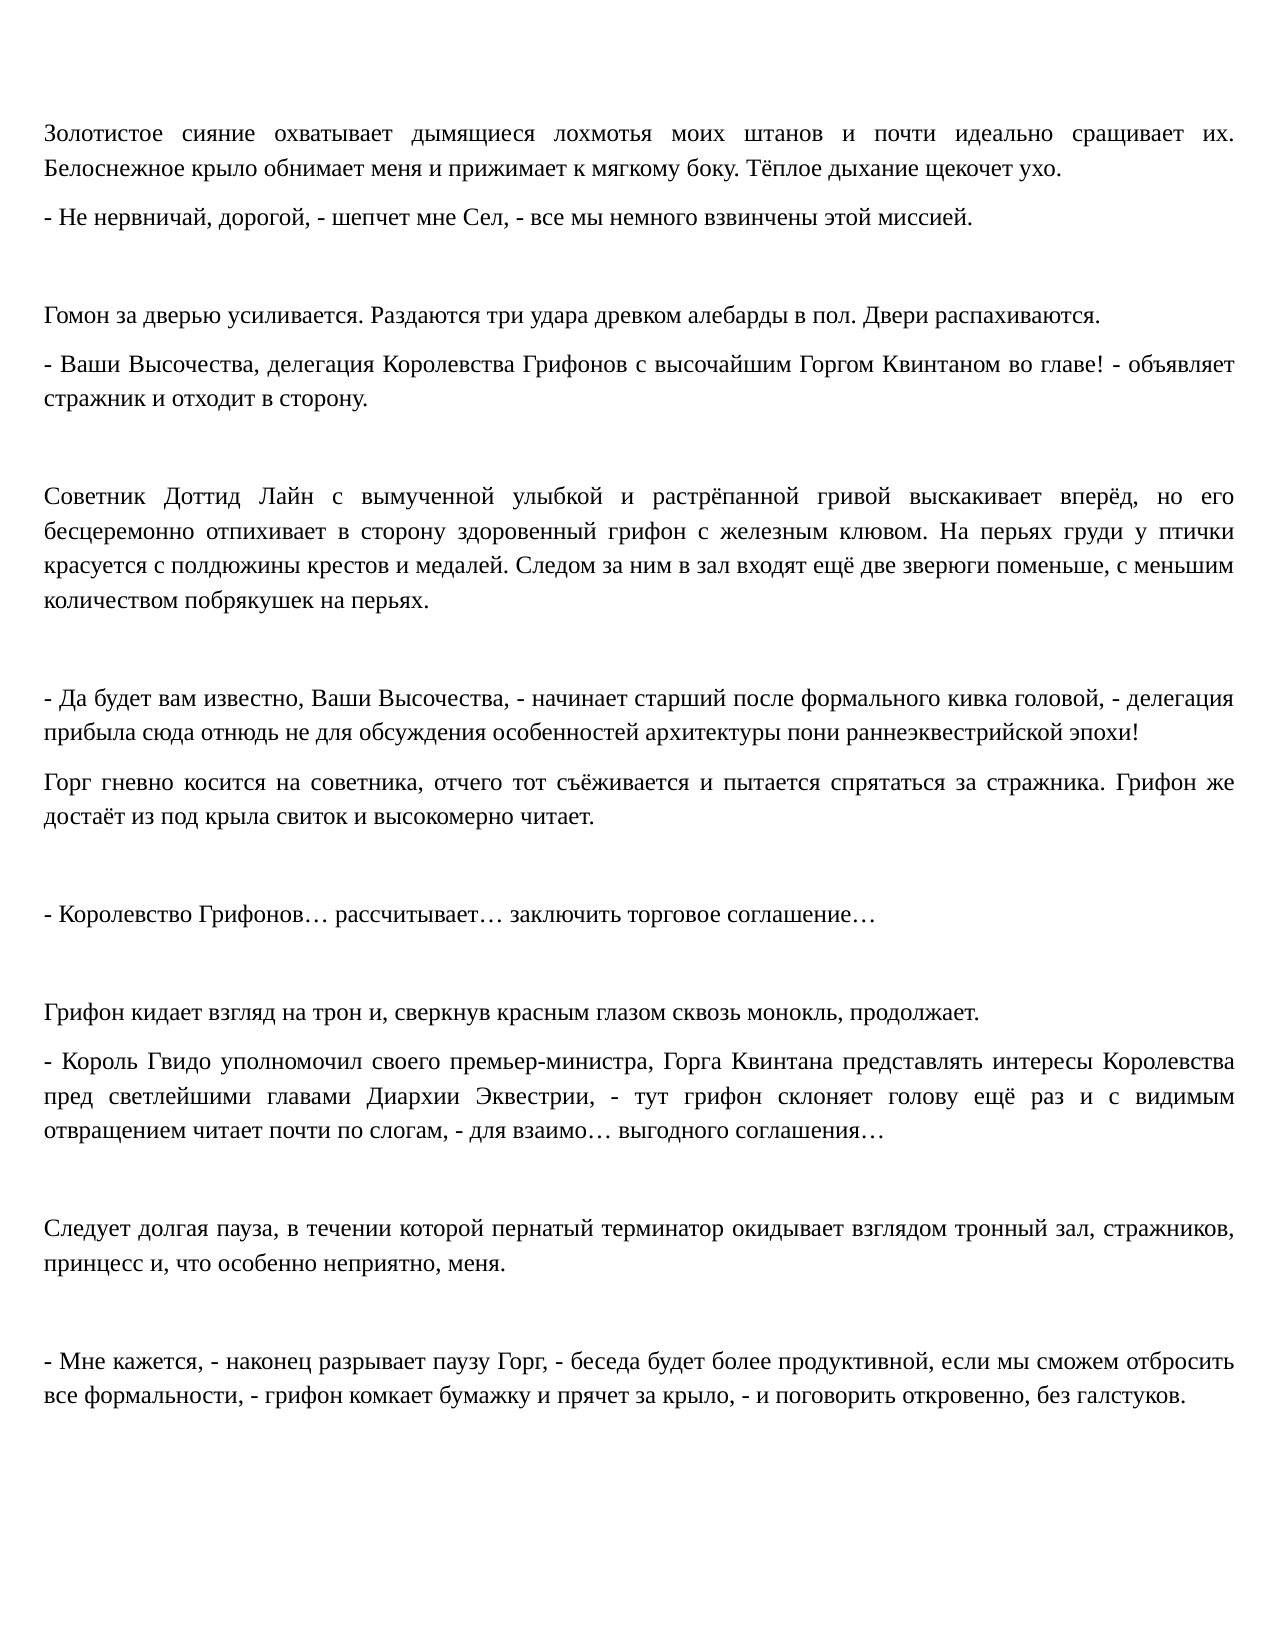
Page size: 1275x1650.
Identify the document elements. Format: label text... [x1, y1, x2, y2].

text - Не нервничай, дорогой, - шепчет мне Сел, - все мы немного взвинчены этой миссией. [44, 202, 1236, 230]
text - Ваши Высочества, делегация Королевства Грифонов с высочайшим Горгом Квинтаном во главе! - объявляет стражник и отходит в сторону. [44, 349, 1236, 412]
text Грифон кидает взгляд на трон и, сверкнув красным глазом сквозь монокль, продолжает. [44, 997, 1236, 1026]
text - Королевство Грифонов… рассчитывает… заключить торговое соглашение… [44, 899, 1236, 928]
text - Король Гвидо уполномочил своего премьер-министра, Горга Квинтана представлять интересы Королевства пред светлейшими главами Диархии Эквестрии, - тут грифон склоняет голову ещё раз и с видимым отвращением читает почти по слогам, - для взаимо… выгодного соглашения… [44, 1046, 1236, 1144]
text Следует долгая пауза, в течении которой пернатый терминатор окидывает взглядом тронный зал, стражников, принцесс и, что особенно неприятно, меня. [44, 1213, 1236, 1277]
text Гомон за дверью усиливается. Раздаются три удара древком алебарды в пол. Двери распахиваются. [44, 300, 1236, 328]
text Советник Доттид Лайн с вымученной улыбкой и растрёпанной гривой выскакивает вперёд, но его бесцеремонно отпихивает в сторону здоровенный грифон с железным клювом. На перьях груди у птички красуется с полдюжины крестов и медалей. Следом за ним в зал входят ещё две зверюги поменьше, с меньшим количеством побрякушек на перьях. [44, 481, 1236, 614]
text Горг гневно косится на советника, отчего тот съёживается и пытается спрятаться за стражника. Грифон же достаёт из под крыла свиток и высокомерно читает. [44, 767, 1236, 830]
text Золотистое сияние охватывает дымящиеся лохмотья моих штанов и почти идеально сращивает их. Белоснежное крыло обнимает меня и прижимает к мягкому боку. Тёплое дыхание щекочет ухо. [44, 118, 1236, 181]
text - Мне кажется, - наконец разрывает паузу Горг, - беседа будет более продуктивной, если мы сможем отбросить все формальности, - грифон комкает бумажку и прячет за крыло, - и поговорить откровенно, без галстуков. [44, 1346, 1236, 1409]
text - Да будет вам известно, Ваши Высочества, - начинает старший после формального кивка головой, - делегация прибыла сюда отнюдь не для обсуждения особенностей архитектуры пони раннеэквестрийской эпохи! [44, 683, 1236, 746]
